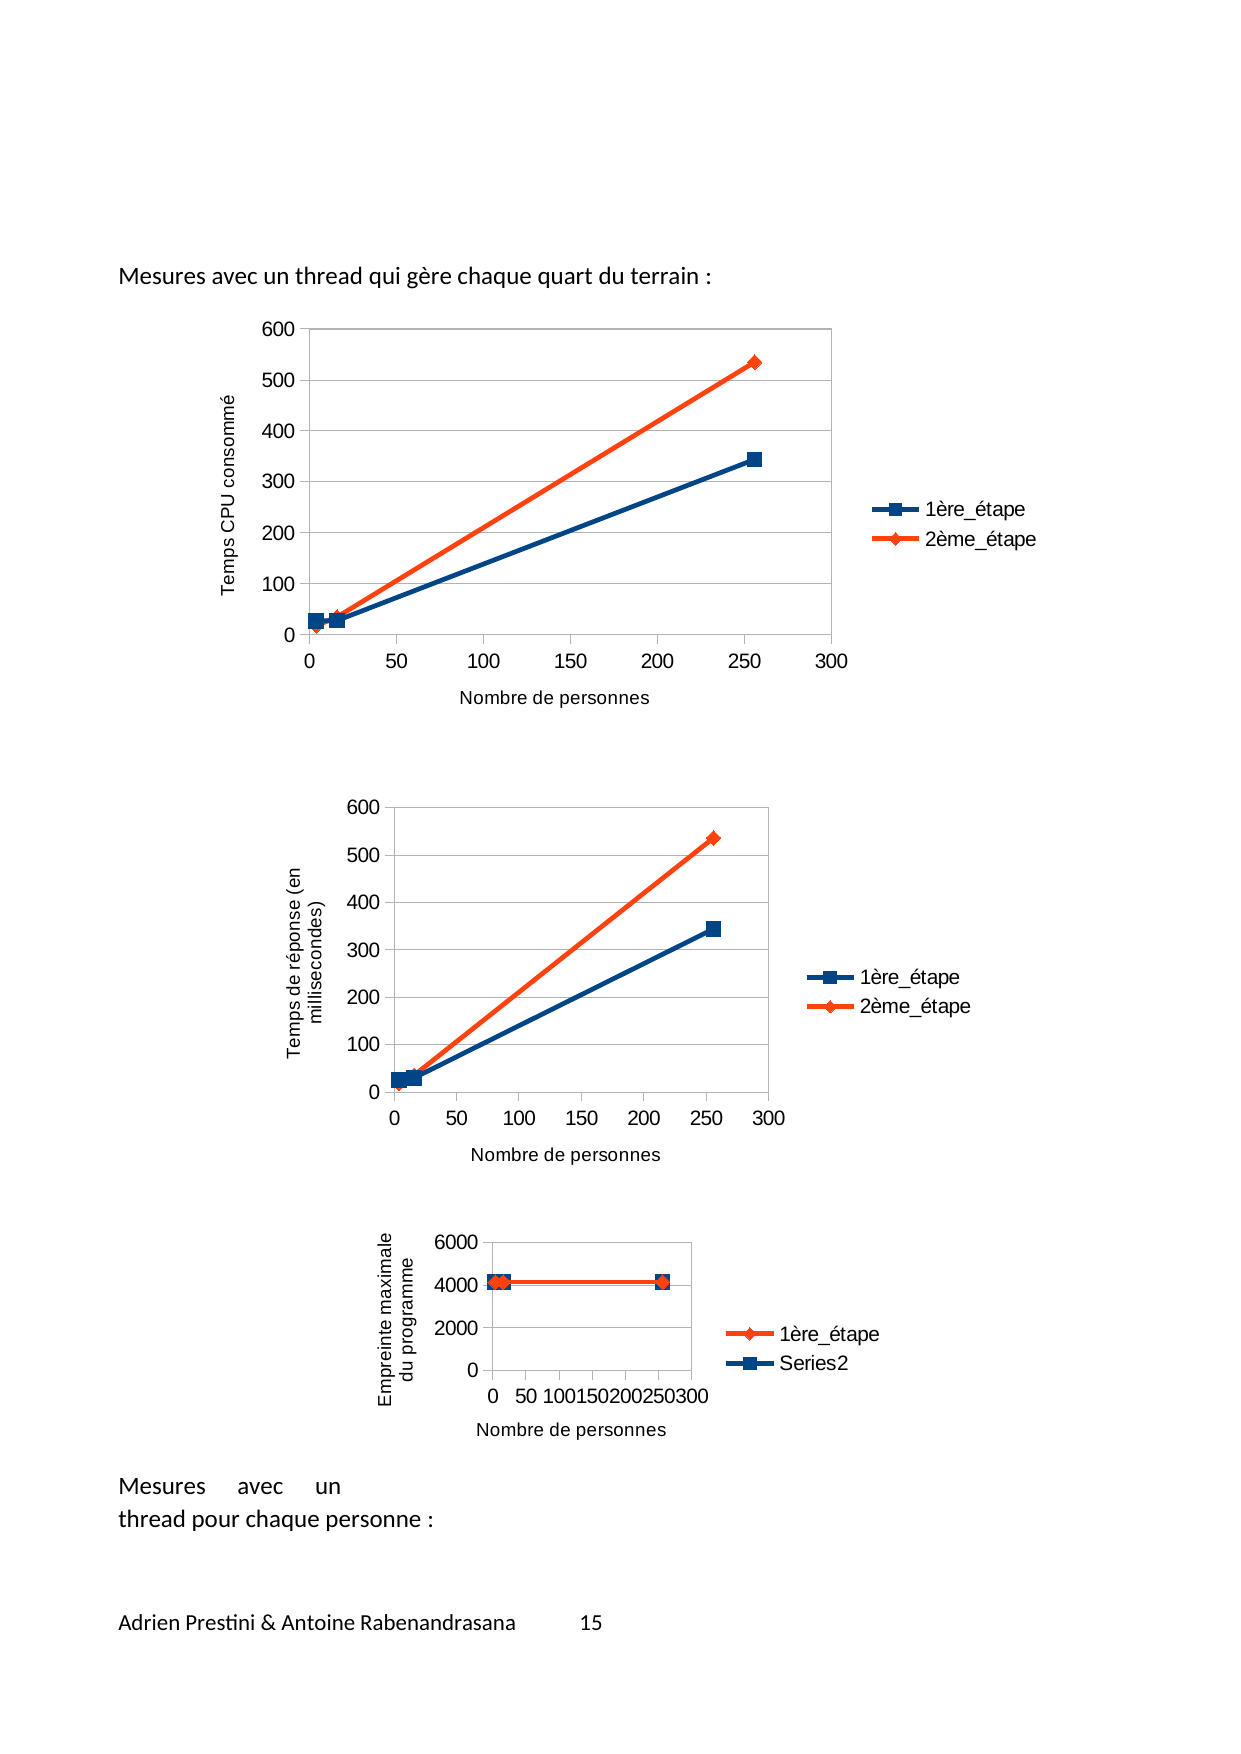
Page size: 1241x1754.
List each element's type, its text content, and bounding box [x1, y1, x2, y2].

text Mesures avec un thread qui gère chaque quart du terrain : [118, 260, 1122, 290]
text Mesures avec un thread pour chaque personne : [118, 1471, 1122, 1533]
